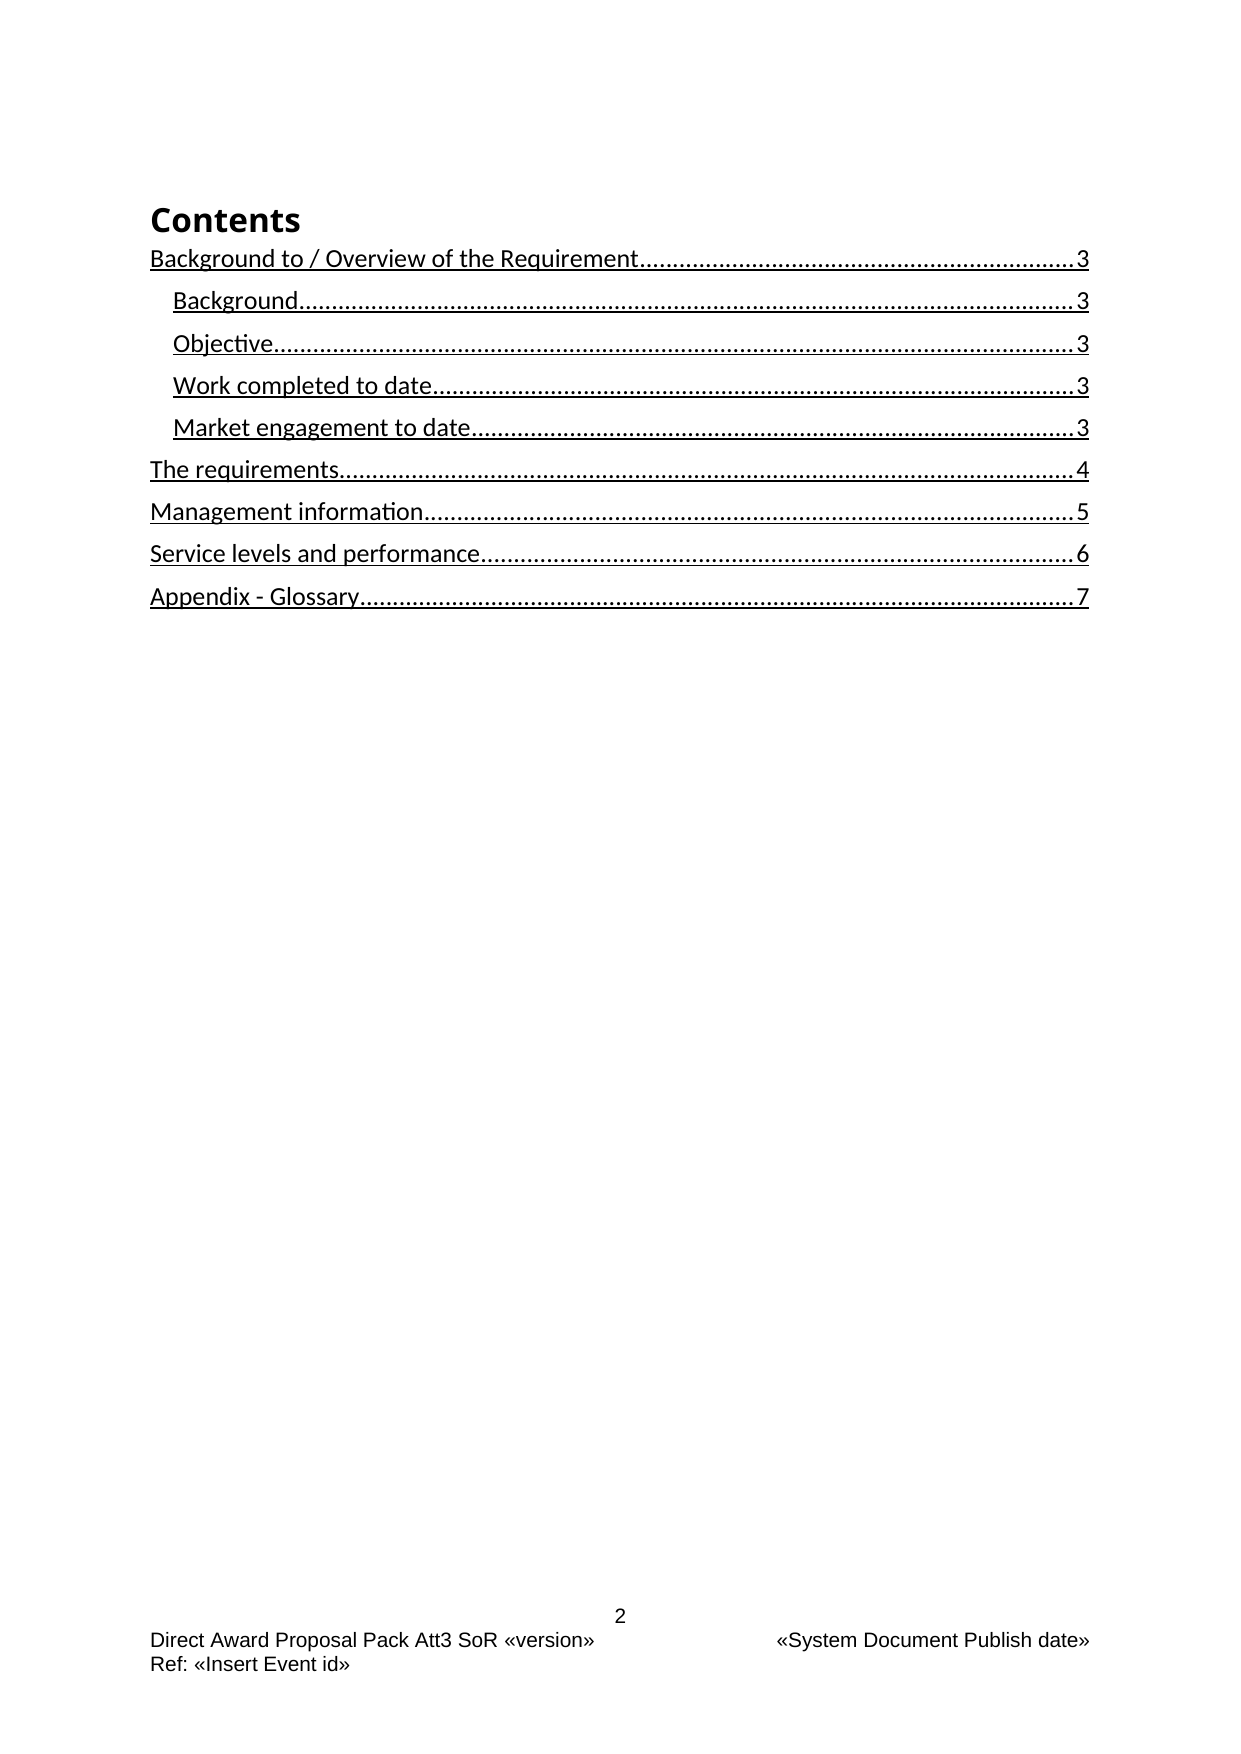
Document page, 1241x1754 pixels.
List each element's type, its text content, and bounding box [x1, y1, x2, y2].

text Management information 5 [150, 495, 1090, 527]
text Background 3 [173, 284, 1090, 316]
text Work completed to date 3 [173, 369, 1090, 401]
text Objective 3 [173, 327, 1090, 358]
text Appendix - Glossary 7 [150, 580, 1090, 612]
subtitle Contents [150, 197, 1090, 242]
text The requirements 4 [150, 453, 1090, 485]
text Background to / Overview of the Requirement 3 [150, 242, 1090, 274]
text Service levels and performance 6 [150, 538, 1090, 569]
text Market engagement to date 3 [173, 411, 1090, 443]
